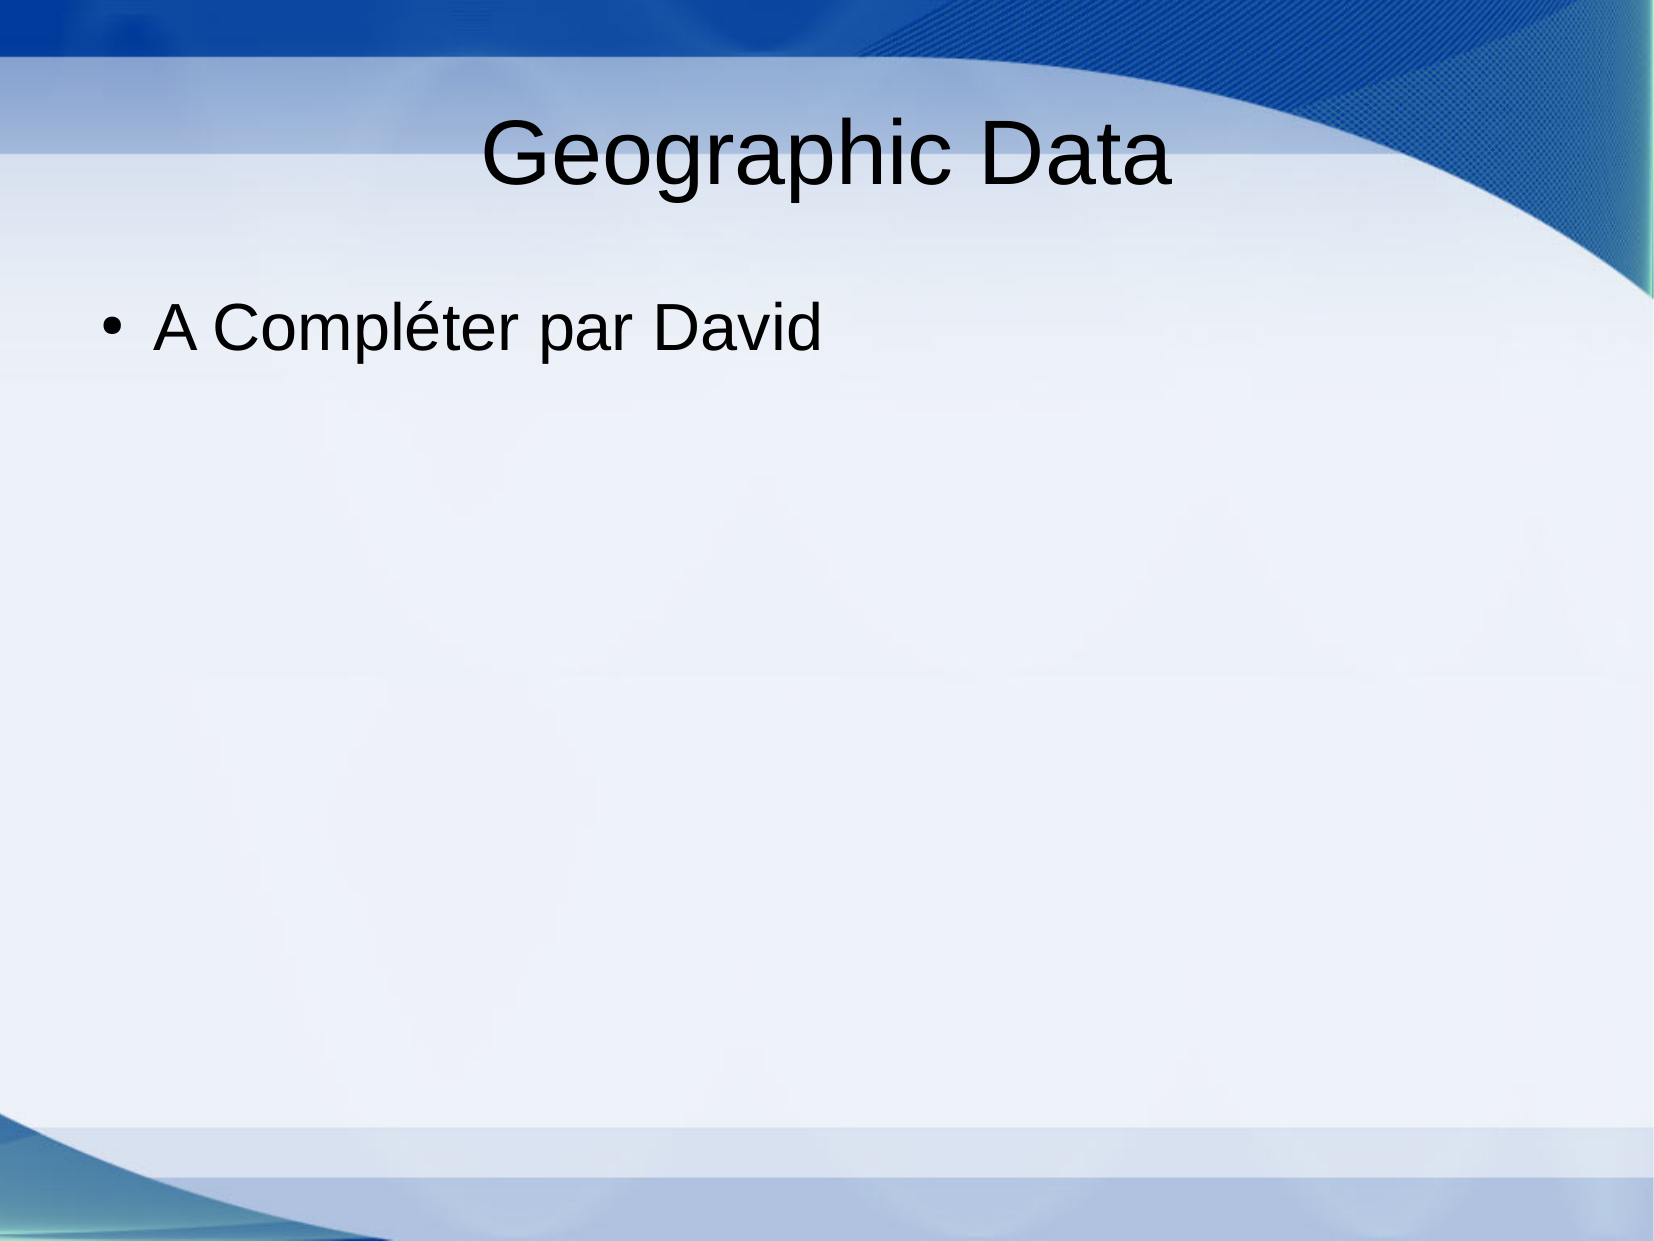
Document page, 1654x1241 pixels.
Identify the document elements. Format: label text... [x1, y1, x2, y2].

list A Compléter par David [82, 290, 1538, 1010]
picture [0, 0, 1654, 1241]
title Geographic Data [82, 49, 1571, 257]
